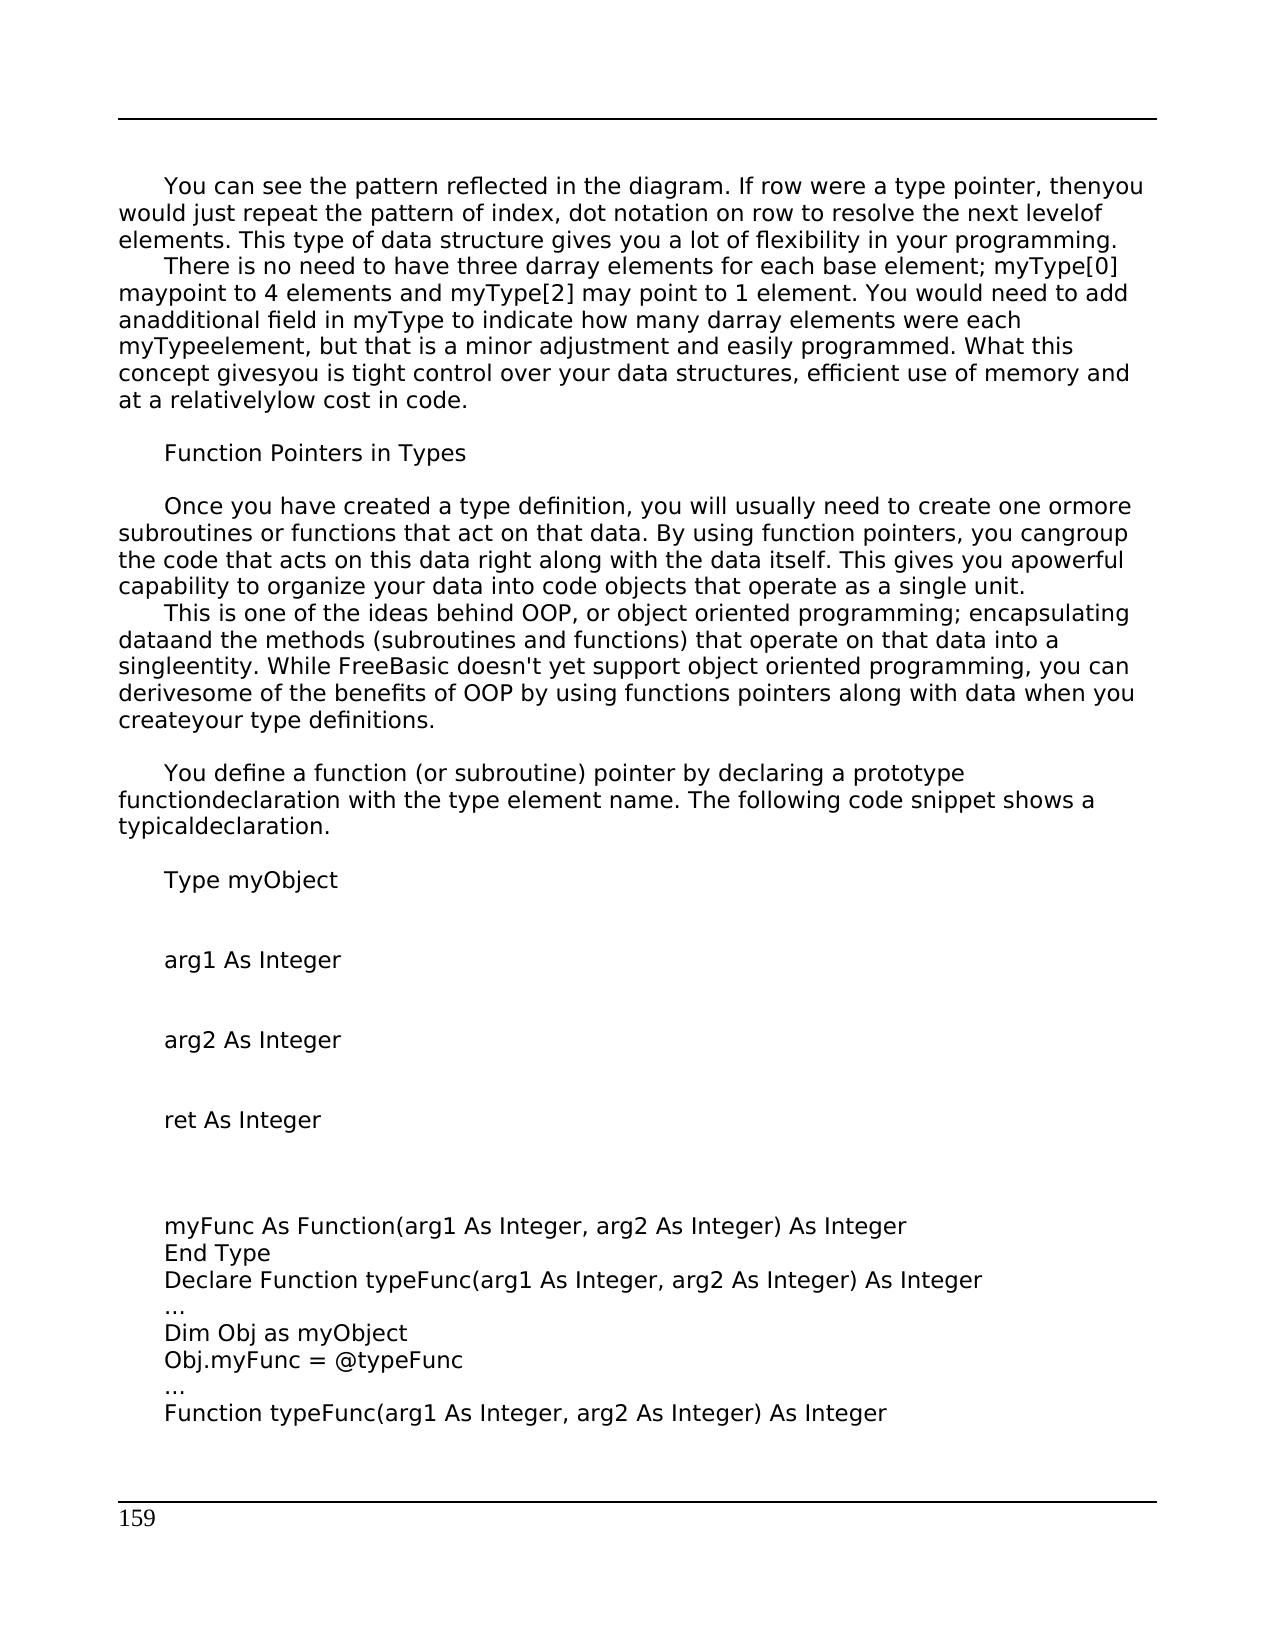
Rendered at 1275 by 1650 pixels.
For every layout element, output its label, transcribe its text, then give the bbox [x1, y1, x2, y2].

text Declare Function typeFunc(arg1 As Integer, arg2 As Integer) As Integer [118, 1267, 1157, 1293]
text ... [118, 1373, 1157, 1400]
text Once you have created a type definition, you will usually need to create one ormore subroutines or functions that act on that data. By using function pointers, you cangroup the code that acts on this data right along with the data itself. This gives you apowerful capability to organize your data into code objects that operate as a single unit. [118, 493, 1157, 600]
text End Type [118, 1240, 1157, 1267]
text Function typeFunc(arg1 As Integer, arg2 As Integer) As Integer [118, 1400, 1157, 1427]
text Obj.myFunc = @typeFunc [118, 1347, 1157, 1373]
text ... [118, 1293, 1157, 1320]
text Function Pointers in Types [118, 440, 1157, 467]
text arg2 As Integer [118, 1027, 1157, 1053]
text You define a function (or subroutine) pointer by declaring a prototype functiondeclaration with the type element name. The following code snippet shows a typicaldeclaration. [118, 760, 1157, 840]
text There is no need to have three darray elements for each base element; myType[0] maypoint to 4 elements and myType[2] may point to 1 element. You would need to add anadditional field in myType to indicate how many darray elements were each myTypeelement, but that is a minor adjustment and easily programmed. What this concept givesyou is tight control over your data structures, efficient use of memory and at a relativelylow cost in code. [118, 253, 1157, 413]
text You can see the pattern reflected in the diagram. If row were a type pointer, thenyou would just repeat the pattern of index, dot notation on row to resolve the next levelof elements. This type of data structure gives you a lot of flexibility in your programming. [118, 173, 1157, 253]
text Dim Obj as myObject [118, 1320, 1157, 1347]
text Type myObject [118, 867, 1157, 893]
text This is one of the ideas behind OOP, or object oriented programming; encapsulating dataand the methods (subroutines and functions) that operate on that data into a singleentity. While FreeBasic doesn't yet support object oriented programming, you can derivesome of the benefits of OOP by using functions pointers along with data when you createyour type definitions. [118, 600, 1157, 733]
text ret As Integer [118, 1107, 1157, 1133]
text arg1 As Integer [118, 947, 1157, 973]
text myFunc As Function(arg1 As Integer, arg2 As Integer) As Integer [118, 1213, 1157, 1240]
